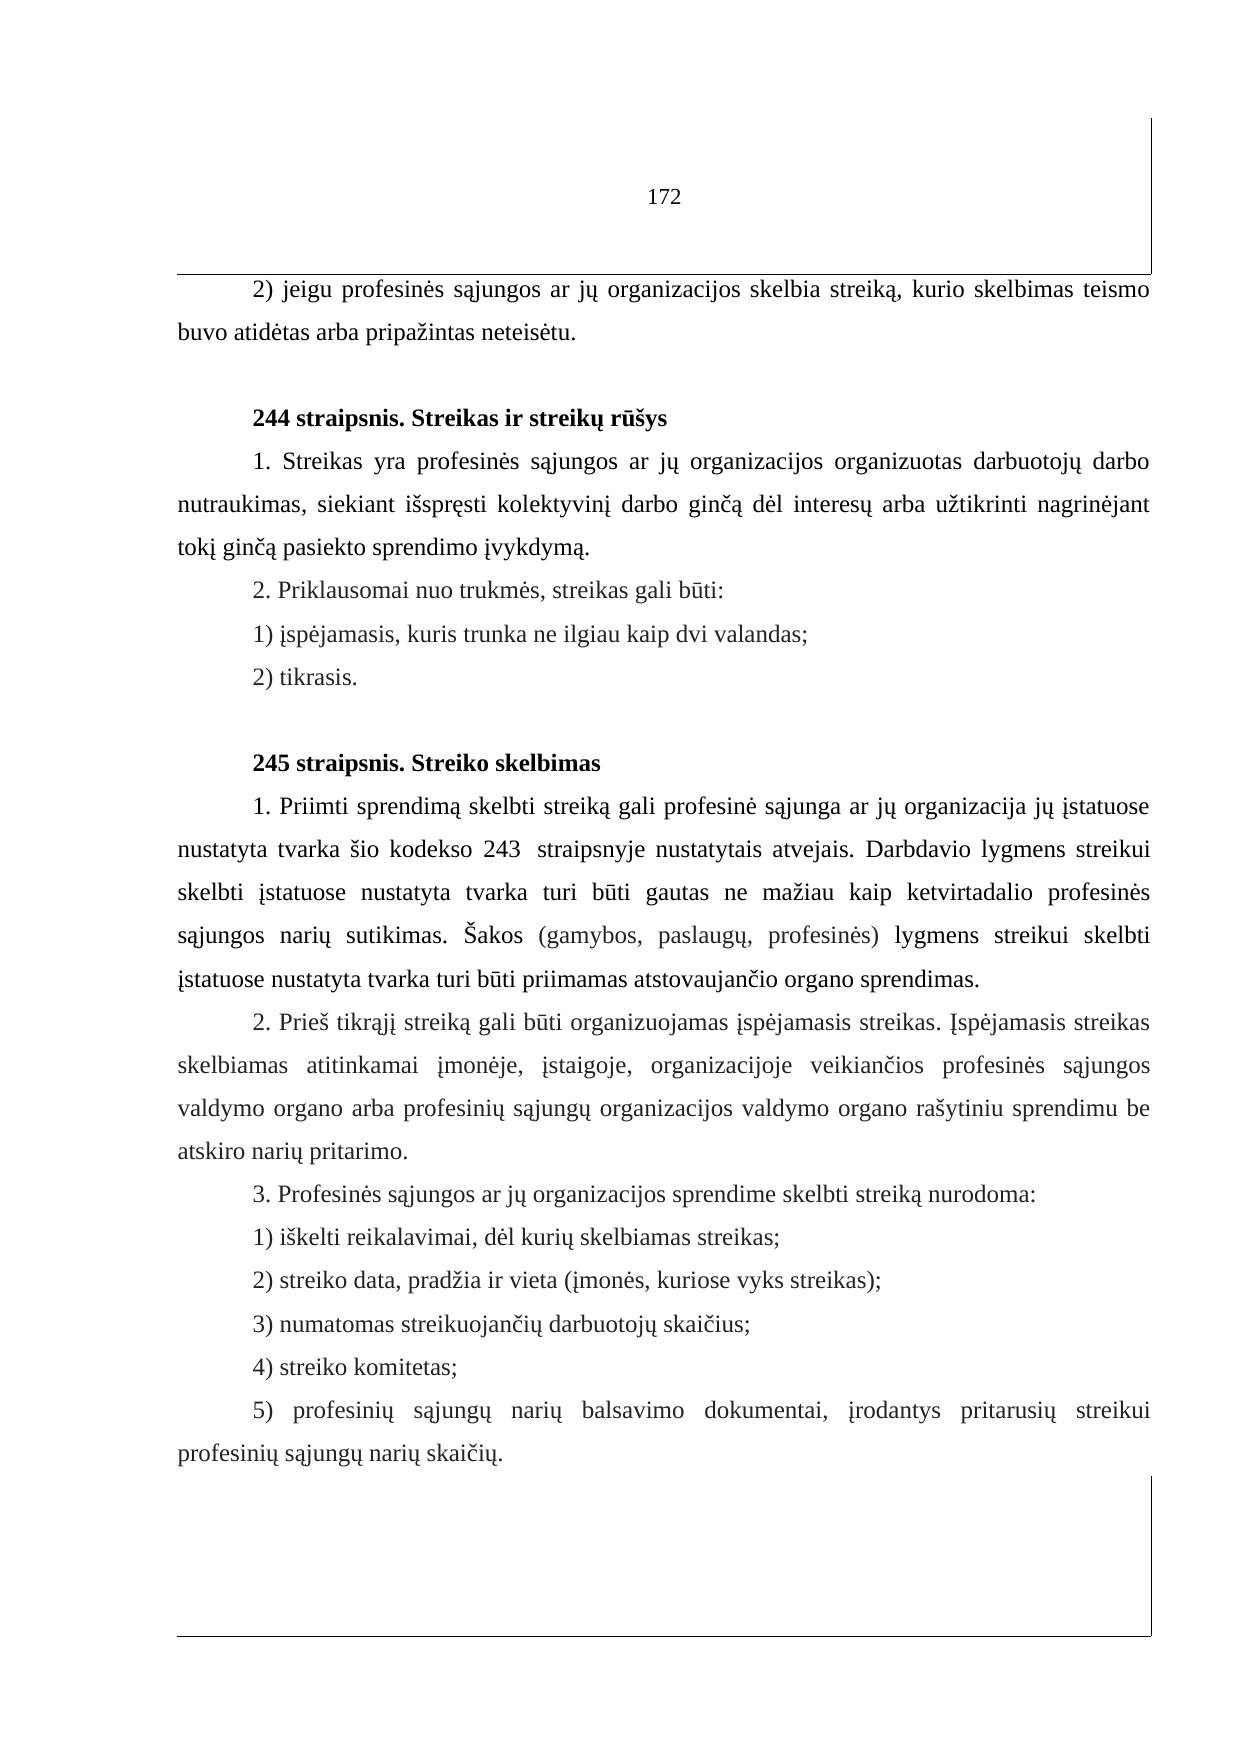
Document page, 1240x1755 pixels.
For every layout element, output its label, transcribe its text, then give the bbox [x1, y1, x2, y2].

text 1. Priimti sprendimą skelbti streiką gali profesinė sąjunga ar jų organizacija jų įstatuose nustatyta tvarka šio kodekso 243 straipsnyje nustatytais atvejais. Darbdavio lygmens streikui skelbti įstatuose nustatyta tvarka turi būti gautas ne mažiau kaip ketvirtadalio profesinės sąjungos narių sutikimas. Šakos (gamybos, paslaugų, profesinės) lygmens streikui skelbti įstatuose nustatyta tvarka turi būti priimamas atstovaujančio organo sprendimas. [177, 791, 1151, 992]
text 2) tikrasis. [177, 662, 1151, 691]
text 2. Prieš tikrąjį streiką gali būti organizuojamas įspėjamasis streikas. Įspėjamasis streikas skelbiamas atitinkamai įmonėje, įstaigoje, organizacijoje veikiančios profesinės sąjungos valdymo organo arba profesinių sąjungų organizacijos valdymo organo rašytiniu sprendimu be atskiro narių pritarimo. [177, 1007, 1151, 1165]
text 2) jeigu profesinės sąjungos ar jų organizacijos skelbia streiką, kurio skelbimas teismo buvo atidėtas arba pripažintas neteisėtu. [177, 274, 1151, 346]
text 1) įspėjamasis, kuris trunka ne ilgiau kaip dvi valandas; [177, 619, 1151, 647]
text 5) profesinių sąjungų narių balsavimo dokumentai, įrodantys pritarusių streikui profesinių sąjungų narių skaičių. [177, 1395, 1151, 1467]
text 244 straipsnis. Streikas ir streikų rūšys [177, 403, 1151, 432]
text 245 straipsnis. Streiko skelbimas [177, 748, 1151, 777]
text 2. Priklausomai nuo trukmės, streikas gali būti: [177, 576, 1151, 604]
text 3. Profesinės sąjungos ar jų organizacijos sprendime skelbti streiką nurodoma: [177, 1179, 1151, 1208]
text 3) numatomas streikuojančių darbuotojų skaičius; [177, 1309, 1151, 1337]
text 1) iškelti reikalavimai, dėl kurių skelbiamas streikas; [177, 1222, 1151, 1251]
text 2) streiko data, pradžia ir vieta (įmonės, kuriose vyks streikas); [177, 1266, 1151, 1294]
text 4) streiko komitetas; [177, 1352, 1151, 1381]
text 1. Streikas yra profesinės sąjungos ar jų organizacijos organizuotas darbuotojų darbo nutraukimas, siekiant išspręsti kolektyvinį darbo ginčą dėl interesų arba užtikrinti nagrinėjant tokį ginčą pasiekto sprendimo įvykdymą. [177, 446, 1151, 561]
